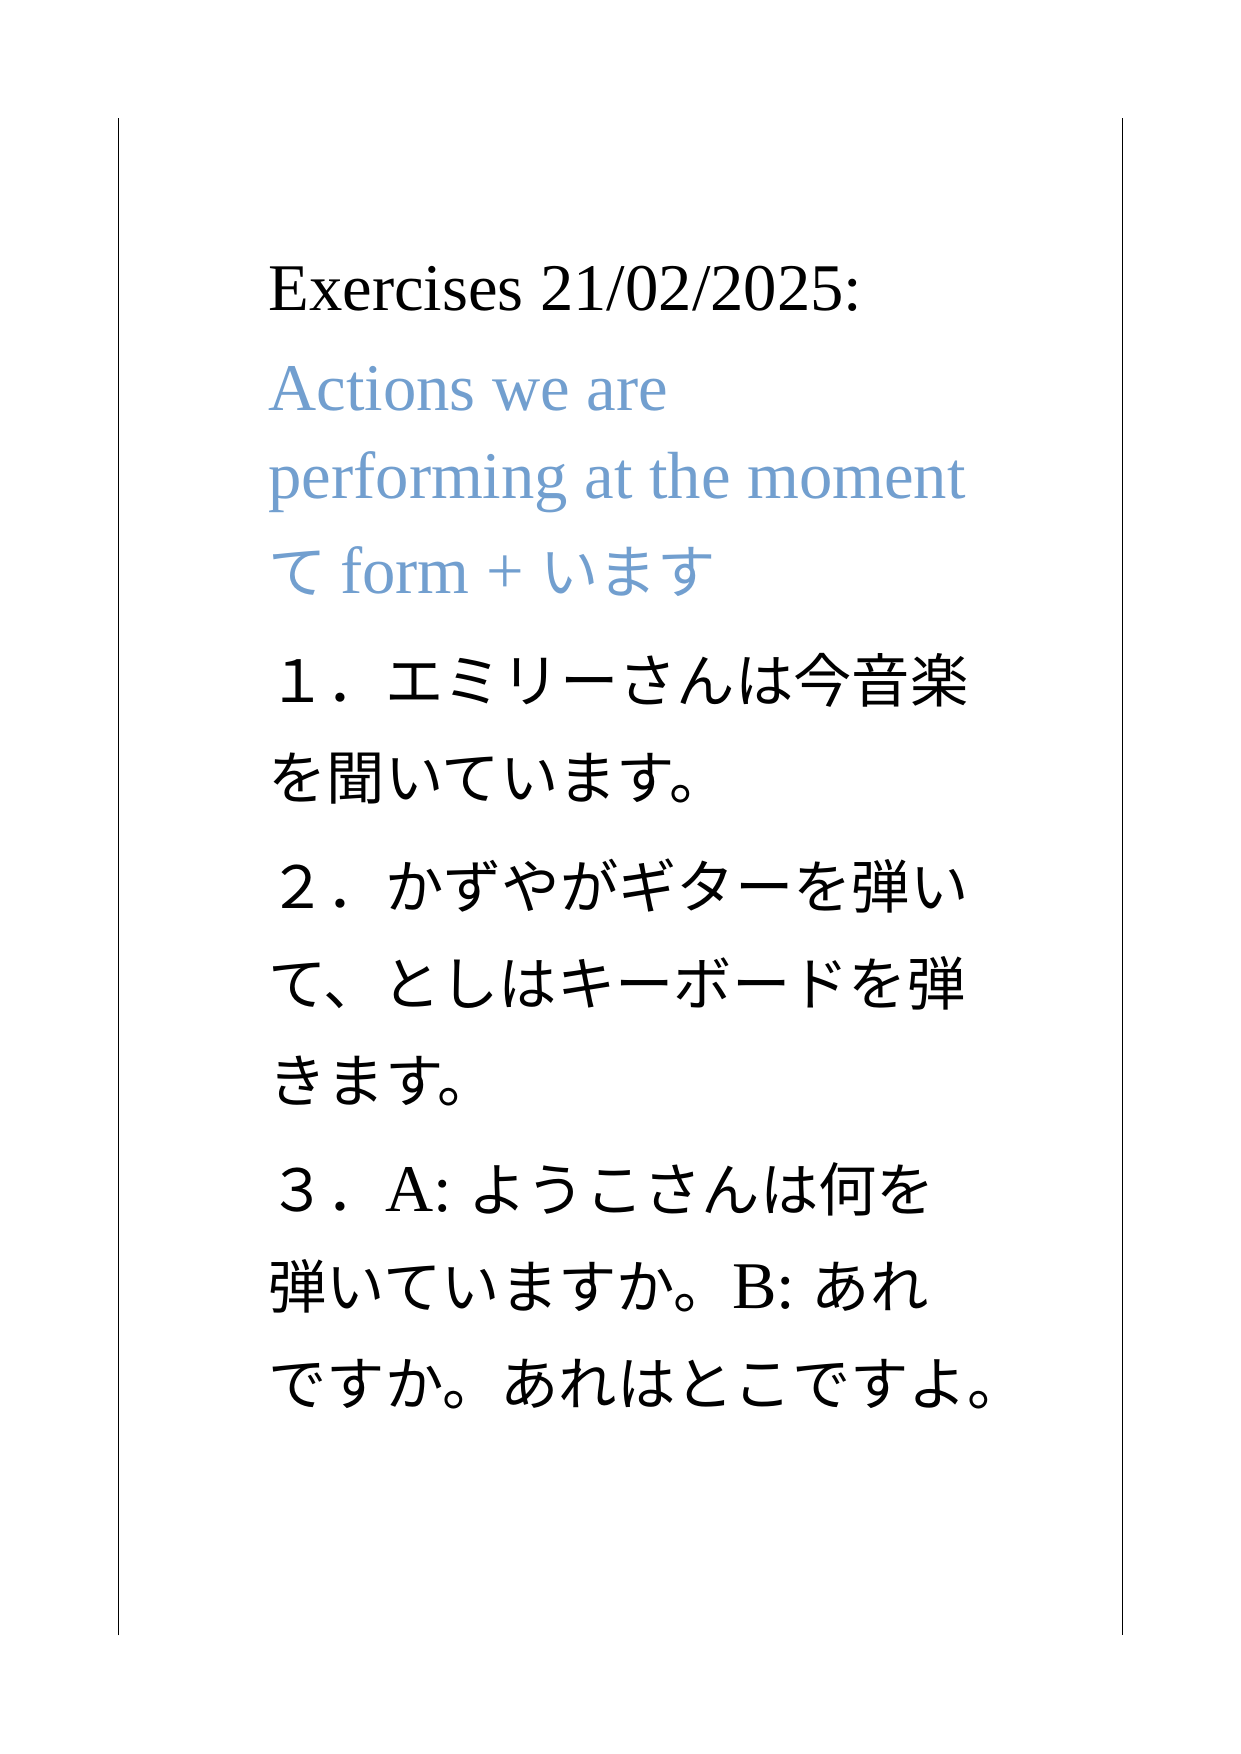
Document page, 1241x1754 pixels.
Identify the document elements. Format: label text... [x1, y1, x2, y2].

text ２．かずやがギターを弾いて、としはキーボードを弾きます。 [268, 841, 972, 1119]
text １．エミリーさんは今音楽を聞いています。 [268, 634, 972, 816]
text Exercises 21/02/2025: [268, 248, 972, 325]
text ３．A: ようこさんは何を弾いていますか。B: あれですか。あれはとこですよ。 [268, 1144, 972, 1422]
text Actions we are performing at the moment て form + います [268, 348, 972, 610]
